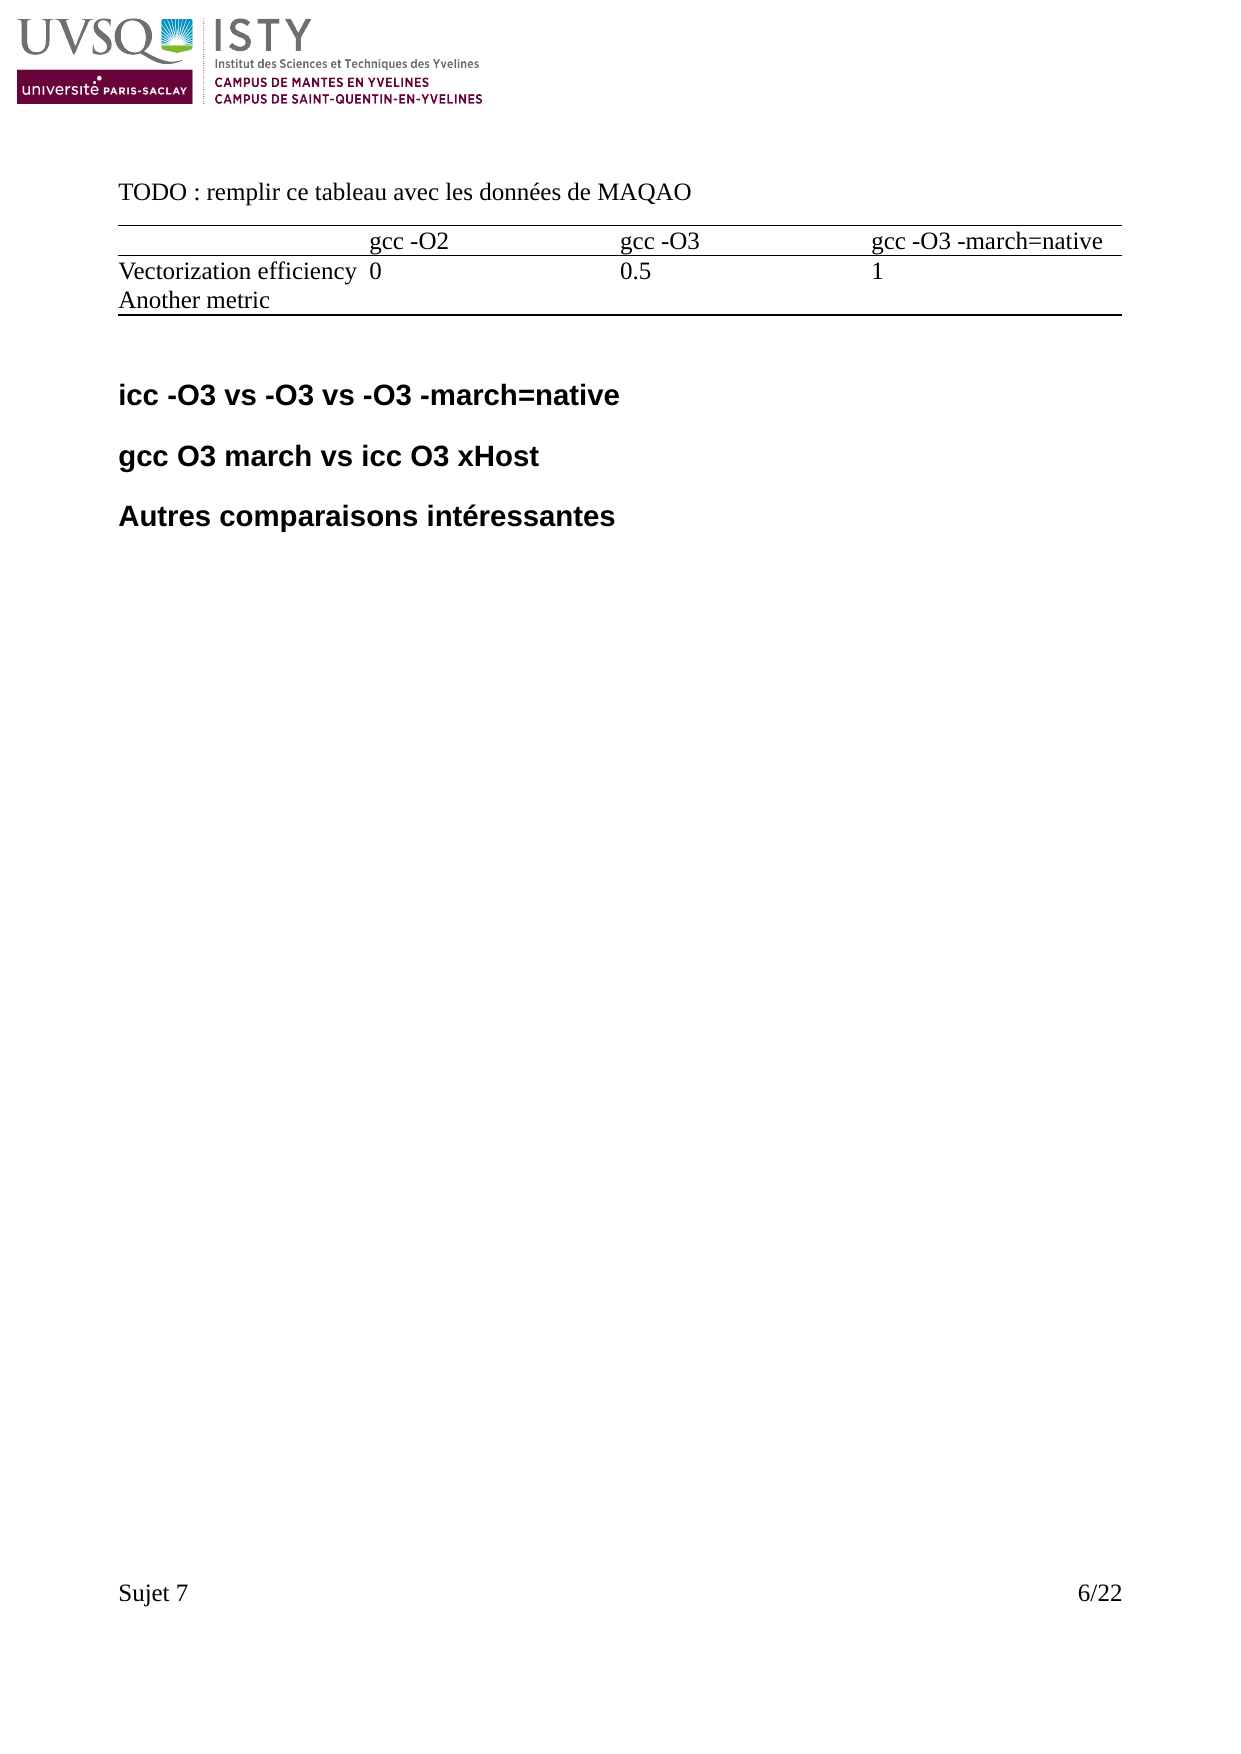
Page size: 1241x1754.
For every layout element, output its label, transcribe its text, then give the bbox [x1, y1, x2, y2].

table_cell Another metric [118, 285, 369, 314]
table_cell [369, 285, 620, 314]
text TODO : remplir ce tableau avec les données de MAQAO [118, 177, 1122, 206]
table_header gcc -O3 -march=native [871, 226, 1122, 255]
picture [2, 2, 497, 121]
table_cell [620, 285, 871, 314]
table_header [118, 226, 369, 255]
table_cell 0 [369, 256, 620, 285]
table_cell [871, 285, 1122, 314]
subtitle Autres comparaisons intéressantes [118, 499, 1122, 533]
table_cell Vectorization efficiency [118, 256, 369, 285]
table_header gcc -O2 [369, 226, 620, 255]
subtitle gcc O3 march vs icc O3 xHost [118, 438, 1122, 472]
table_cell 0,5 [620, 256, 871, 285]
table_header gcc -O3 [620, 226, 871, 255]
subtitle icc -O3 vs -O3 vs -O3 -march=native [118, 378, 1122, 411]
table_cell 1 [871, 256, 1122, 285]
